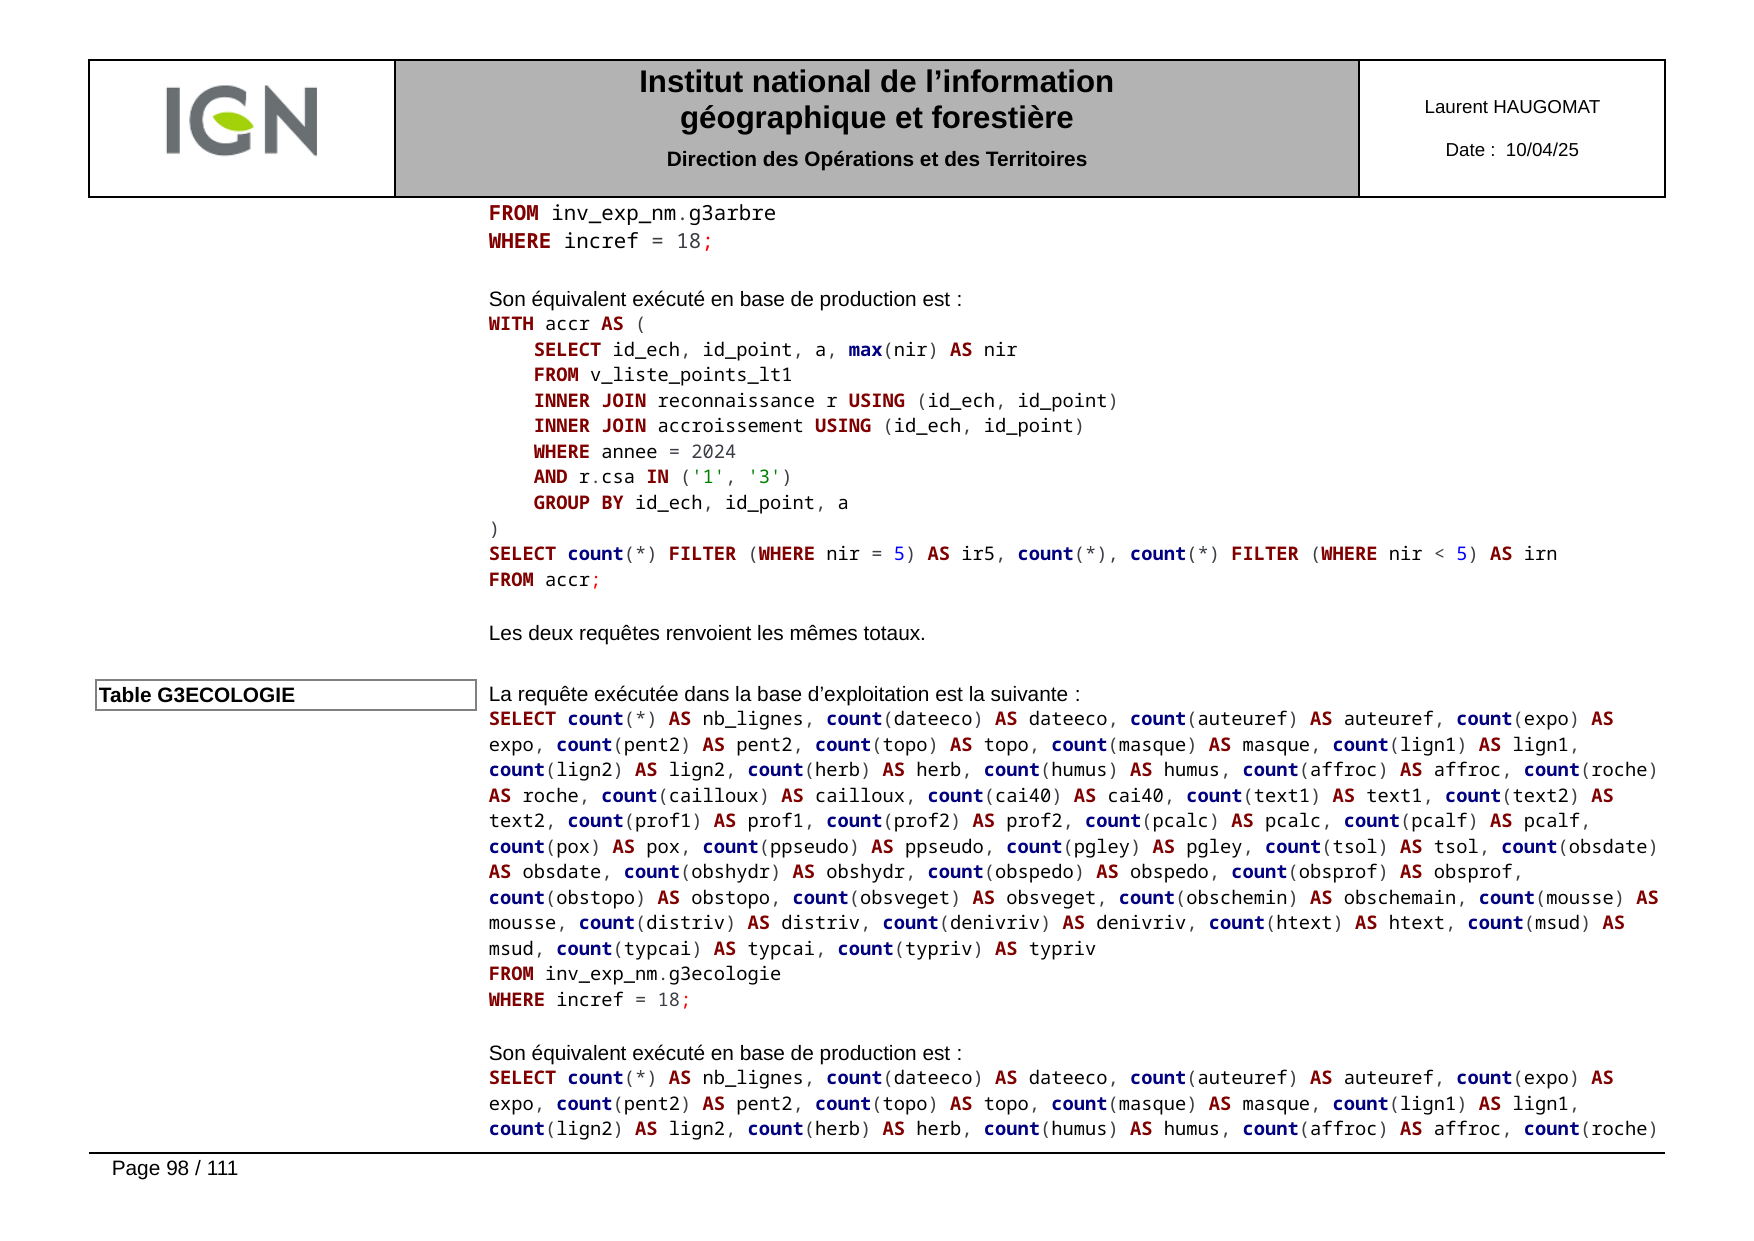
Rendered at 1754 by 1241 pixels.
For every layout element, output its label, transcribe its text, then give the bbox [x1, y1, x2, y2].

table_cell FROM inv_exp_nm.g3arbre WHERE incref = 18; Son équivalent exécuté en base de production est : WITH accr AS ( SELECT id_ech, id_point, a, max(nir) AS nir FROM v_liste_points_lt1 INNER JOIN reconnaissance r USING (id_ech, id_point) INNER JOIN accroissement USING (id_ech, id_point) WHERE annee = 2024 AND r.csa IN ('1', '3') GROUP BY id_ech, id_point, a ) SELECT count(*) FILTER (WHERE nir = 5) AS ir5, count(*), count(*) FILTER (WHERE nir < 5) AS irn FROM accr; Les deux requêtes renvoient les mêmes totaux. [483, 198, 1665, 678]
picture [141, 62, 343, 180]
table_cell Table G3ECOLOGIE [89, 678, 483, 1147]
table_cell La requête exécutée dans la base d’exploitation est la suivante : SELECT count(*) AS nb_lignes, count(dateeco) AS dateeco, count(auteuref) AS auteuref, count(expo) AS expo, count(pent2) AS pent2, count(topo) AS topo, count(masque) AS masque, count(lign1) AS lign1, count(lign2) AS lign2, count(herb) AS herb, count(humus) AS humus, count(affroc) AS affroc, count(roche) AS roche, count(cailloux) AS cailloux, count(cai40) AS cai40, count(text1) AS text1, count(text2) AS text2, count(prof1) AS prof1, count(prof2) AS prof2, count(pcalc) AS pcalc, count(pcalf) AS pcalf, count(pox) AS pox, count(ppseudo) AS ppseudo, count(pgley) AS pgley, count(tsol) AS tsol, count(obsdate) AS obsdate, count(obshydr) AS obshydr, count(obspedo) AS obspedo, count(obsprof) AS obsprof, count(obstopo) AS obstopo, count(obsveget) AS obsveget, count(obschemin) AS obschemain, count(mousse) AS mousse, count(distriv) AS distriv, count(denivriv) AS denivriv, count(htext) AS htext, count(msud) AS msud, count(typcai) AS typcai, count(typriv) AS typriv FROM inv_exp_nm.g3ecologie WHERE incref = 18; Son équivalent exécuté en base de production est : SELECT count(*) AS nb_lignes, count(dateeco) AS dateeco, count(auteuref) AS auteuref, count(expo) AS expo, count(pent2) AS pent2, count(topo) AS topo, count(masque) AS masque, count(lign1) AS lign1, count(lign2) AS lign2, count(herb) AS herb, count(humus) AS humus, count(affroc) AS affroc, count(roche) [483, 678, 1665, 1147]
table_cell [89, 198, 483, 678]
